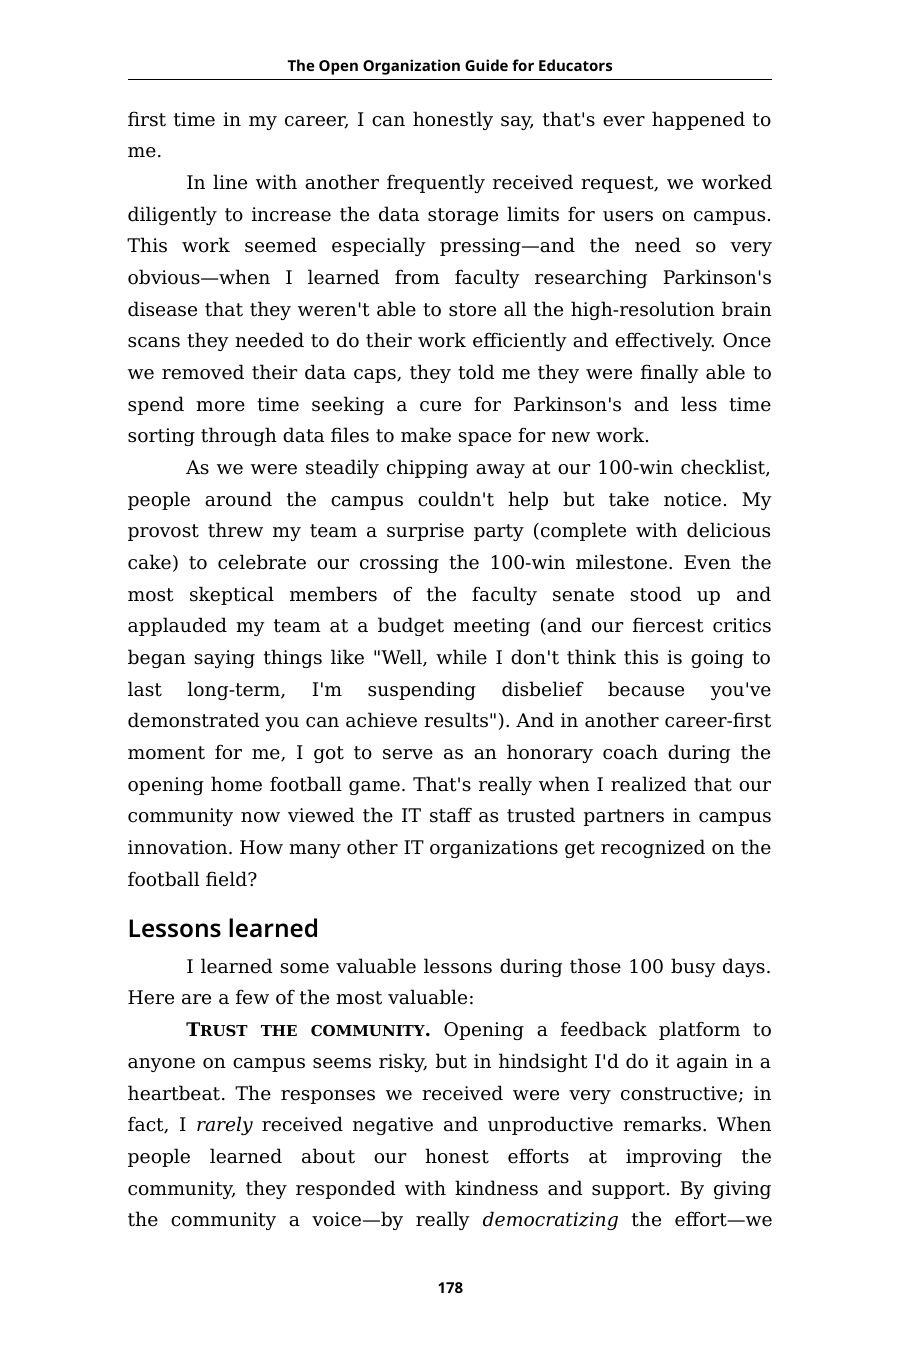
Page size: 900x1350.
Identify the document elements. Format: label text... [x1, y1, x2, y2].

subtitle Lessons learned [127, 915, 772, 943]
text As we were steadily chipping away at our 100-win checklist, people around the campus couldn't help but take notice. My provost threw my team a surprise party (complete with delicious cake) to celebrate our crossing the 100-win milestone. Even the most skeptical members of the faculty senate stood up and applauded my team at a budget meeting (and our fiercest critics began saying things like "Well, while I don't think this is going to last long-term, I'm suspending disbelief because you've demonstrated you can achieve results"). And in another career-first moment for me, I got to serve as an honorary coach during the opening home football game. That's really when I realized that our community now viewed the IT staff as trusted partners in campus innovation. How many other IT organizations get recognized on the football field? [127, 457, 772, 891]
text first time in my career, I can honestly say, that's ever happened to me. [127, 109, 772, 162]
text In line with another frequently received request, we worked diligently to increase the data storage limits for users on campus. This work seemed especially pressing—and the need so very obvious—when I learned from faculty researching Parkinson's disease that they weren't able to store all the high-resolution brain scans they needed to do their work efficiently and effectively. Once we removed their data caps, they told me they were finally able to spend more time seeking a cure for Parkinson's and less time sorting through data files to make space for new work. [127, 172, 772, 447]
text Trust the community. Opening a feedback platform to anyone on campus seems risky, but in hindsight I'd do it again in a heartbeat. The responses we received were very constructive; in fact, I rarely received negative and unproductive remarks. When people learned about our honest efforts at improving the community, they responded with kindness and support. By giving the community a voice—by really democratizing the effort—we [127, 1019, 772, 1231]
text I learned some valuable lessons during those 100 busy days. Here are a few of the most valuable: [127, 956, 772, 1009]
